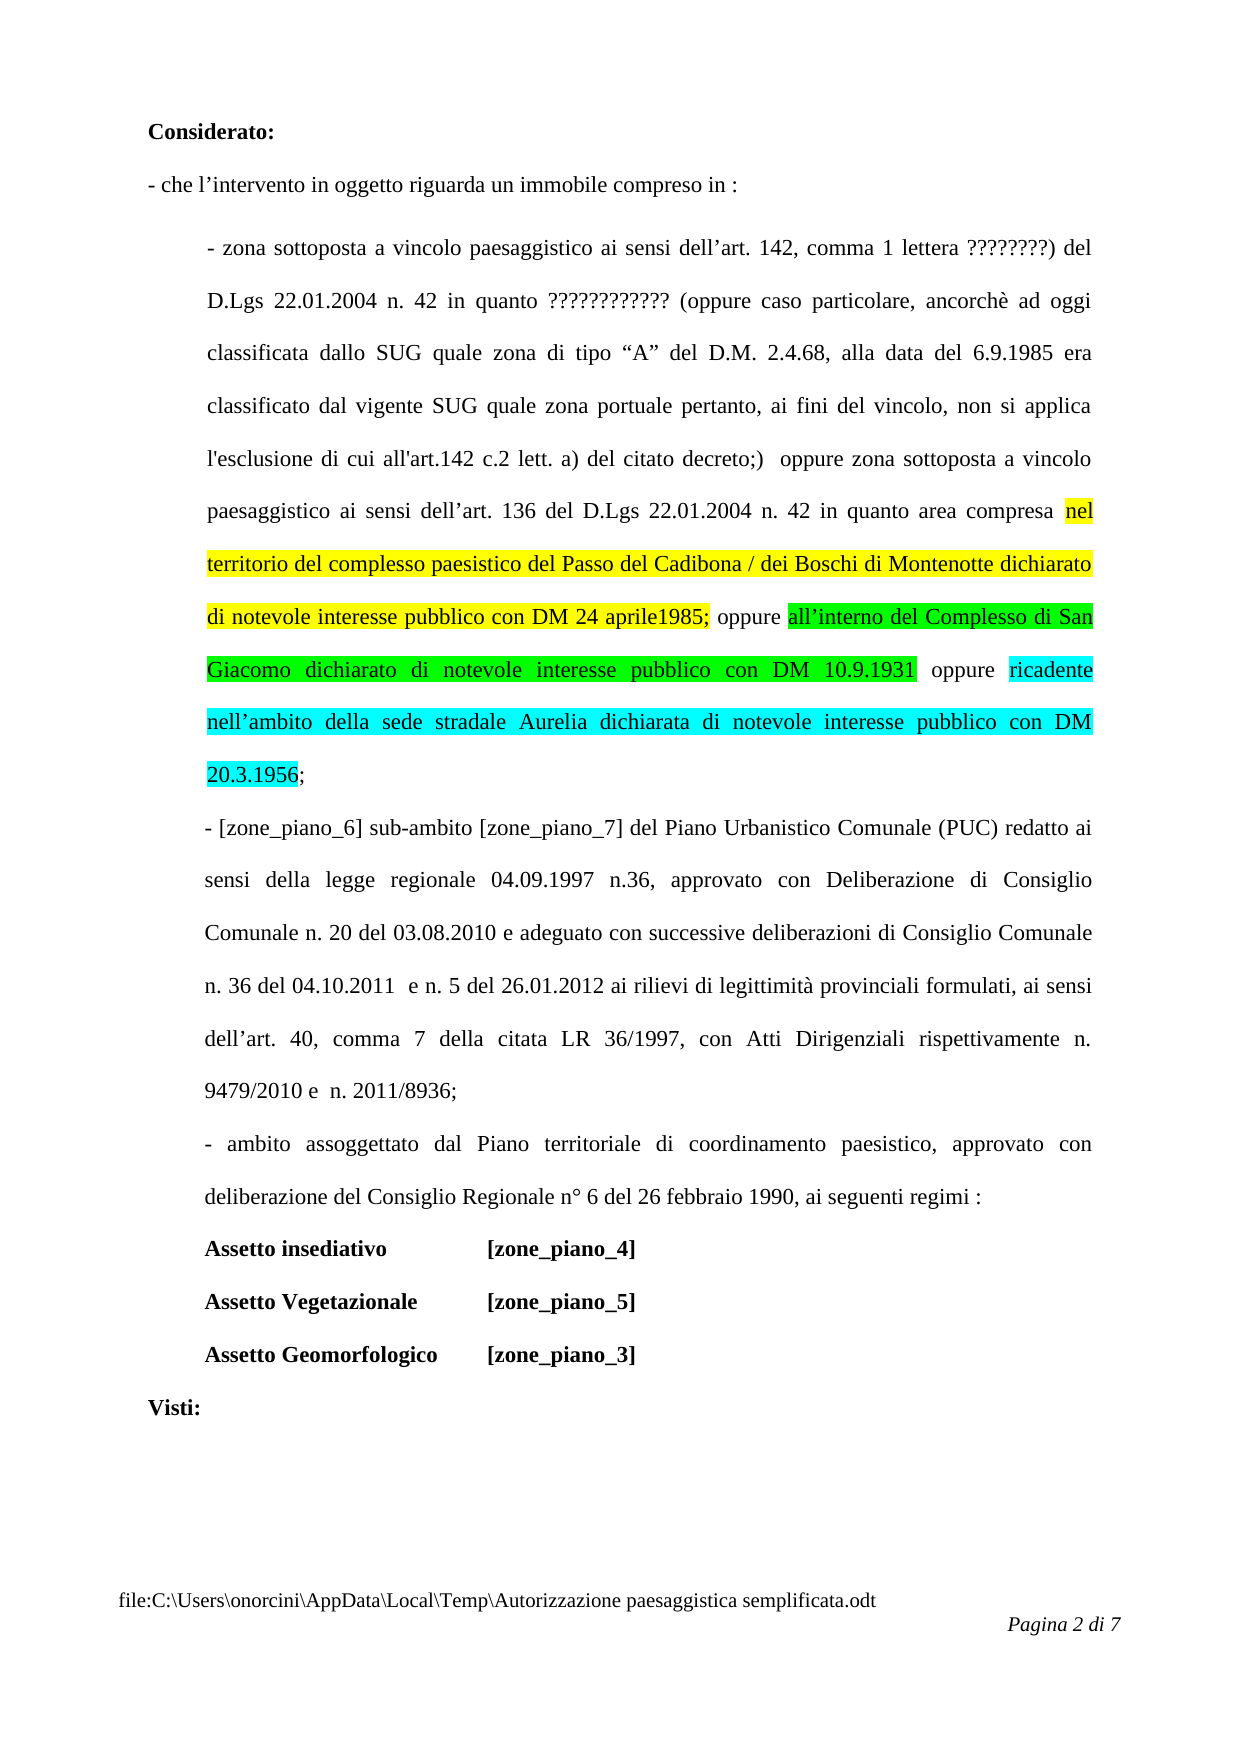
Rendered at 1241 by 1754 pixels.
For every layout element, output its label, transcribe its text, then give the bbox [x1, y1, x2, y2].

text - che l’intervento in oggetto riguarda un immobile compreso in : [148, 171, 1093, 197]
text Assetto insediativo [zone_piano_4] [204, 1235, 1093, 1262]
text - zona sottoposta a vincolo paesaggistico ai sensi dell’art. 142, comma 1 lettera ????????) del D.Lgs 22.01.2004 n. 42 in quanto ???????????? (oppure caso particolare, ancorchè ad oggi classificata dallo SUG quale zona di tipo “A” del D.M. 2.4.68, alla data del 6.9.1985 era classificato dal vigente SUG quale zona portuale pertanto, ai fini del vincolo, non si applica l'esclusione di cui all'art.142 c.2 lett. a) del citato decreto;) oppure zona sottoposta a vincolo paesaggistico ai sensi dell’art. 136 del D.Lgs 22.01.2004 n. 42 in quanto area compresa nel territorio del complesso paesistico del Passo del Cadibona / dei Boschi di Montenotte dichiarato di notevole interesse pubblico con DM 24 aprile1985; oppure all’interno del Complesso di San Giacomo dichiarato di notevole interesse pubblico con DM 10.9.1931 oppure ricadente nell’ambito della sede stradale Aurelia dichiarata di notevole interesse pubblico con DM 20.3.1956; [207, 234, 1093, 787]
text Assetto Vegetazionale [zone_piano_5] [204, 1288, 1093, 1314]
text Visti: [148, 1393, 1093, 1420]
text - ambito assoggettato dal Piano territoriale di coordinamento paesistico, approvato con deliberazione del Consiglio Regionale n° 6 del 26 febbraio 1990, ai seguenti regimi : [204, 1130, 1093, 1209]
text Assetto Geomorfologico [zone_piano_3] [204, 1341, 1093, 1367]
text - [zone_piano_6] sub-ambito [zone_piano_7] del Piano Urbanistico Comunale (PUC) redatto ai sensi della legge regionale 04.09.1997 n.36, approvato con Deliberazione di Consiglio Comunale n. 20 del 03.08.2010 e adeguato con successive deliberazioni di Consiglio Comunale n. 36 del 04.10.2011 e n. 5 del 26.01.2012 ai rilievi di legittimità provinciali formulati, ai sensi dell’art. 40, comma 7 della citata LR 36/1997, con Atti Dirigenziali rispettivamente n. 9479/2010 e n. 2011/8936; [204, 814, 1093, 1104]
text Considerato: [148, 118, 1093, 144]
